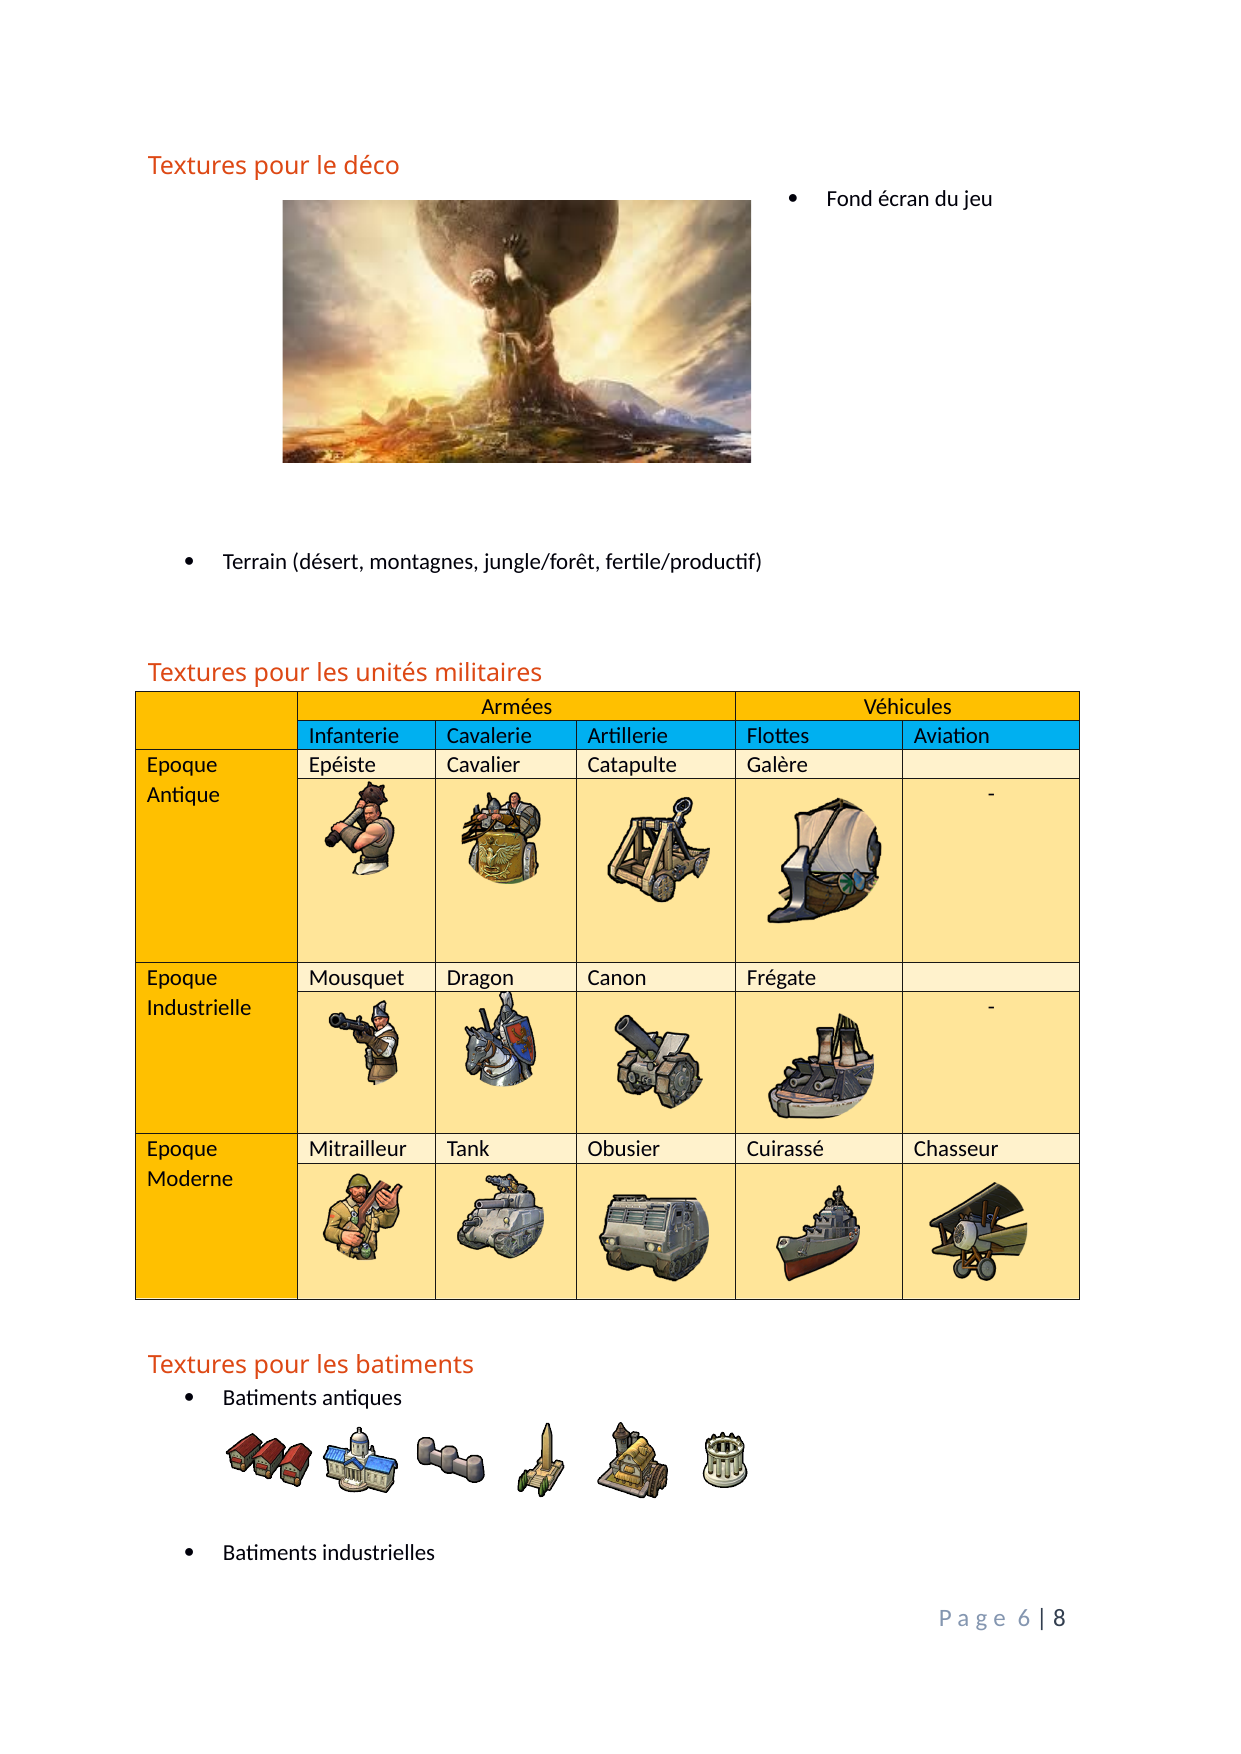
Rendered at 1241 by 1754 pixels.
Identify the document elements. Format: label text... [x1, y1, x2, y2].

picture [446, 1163, 555, 1272]
table_cell [577, 779, 735, 962]
table_cell [436, 1164, 576, 1298]
table_cell [577, 1164, 587, 1298]
table_cell Galère [736, 750, 902, 778]
table_cell Cuirassé [736, 1134, 902, 1162]
table_cell Epoque Antique [136, 750, 297, 962]
table_cell [736, 992, 746, 1133]
table_header Véhicules [736, 692, 1079, 720]
table_cell [298, 779, 435, 962]
table_cell - [903, 779, 1079, 962]
table_cell [298, 992, 435, 1133]
picture [446, 779, 566, 898]
table_cell Canon [577, 963, 735, 991]
table_cell [889, 992, 902, 1133]
list Terrain (désert, montagnes, jungle/forêt, fertile/productif) [185, 547, 1093, 575]
picture [587, 779, 724, 916]
subtitle Textures pour les batiments [148, 1346, 1093, 1381]
table_cell [436, 779, 576, 962]
table_cell Artillerie [577, 721, 735, 749]
table_cell Flottes [736, 721, 902, 749]
table_cell Epéiste [298, 750, 435, 778]
list Batiments antiques [185, 1383, 1093, 1411]
table_cell [577, 992, 735, 1133]
table_cell Mousquet [298, 963, 435, 991]
table_cell [723, 1164, 735, 1298]
table_cell [436, 992, 576, 1133]
table_cell Mitrailleur [298, 1134, 435, 1162]
table_cell [903, 750, 1079, 778]
picture [446, 991, 555, 1100]
table_cell Chasseur [903, 1134, 1079, 1162]
subtitle Textures pour le déco [148, 148, 1093, 182]
table_cell Frégate [736, 963, 902, 991]
table_cell Cavalier [436, 750, 576, 778]
table_cell - [903, 992, 1079, 1133]
list Fond écran du jeu [185, 184, 1093, 212]
table_header Armées [298, 692, 735, 720]
table_cell [298, 1164, 435, 1298]
table_cell [903, 1164, 1079, 1298]
picture [282, 200, 752, 463]
list Batiments industrielles [185, 1538, 1093, 1566]
table_cell [736, 779, 902, 962]
table_cell Obusier [577, 1134, 735, 1162]
picture [222, 1413, 771, 1506]
picture [746, 991, 889, 1134]
table_cell Catapulte [577, 750, 735, 778]
table_cell Tank [436, 1134, 576, 1162]
table_cell [903, 963, 1079, 991]
table_header [136, 692, 297, 749]
table_cell Dragon [436, 963, 576, 991]
picture [308, 1163, 417, 1272]
picture [741, 779, 897, 934]
picture [587, 1163, 723, 1299]
picture [308, 779, 417, 887]
table_cell Infanterie [298, 721, 435, 749]
table_cell Aviation [903, 721, 1079, 749]
picture [587, 991, 721, 1126]
picture [308, 991, 417, 1100]
table_cell Epoque Industrielle [136, 963, 297, 1133]
picture [746, 1163, 874, 1291]
table_cell [736, 1164, 902, 1298]
picture [913, 1163, 1042, 1291]
table_cell Cavalerie [436, 721, 576, 749]
subtitle Textures pour les unités militaires [148, 654, 1093, 688]
table_cell Epoque Moderne [136, 1134, 297, 1298]
